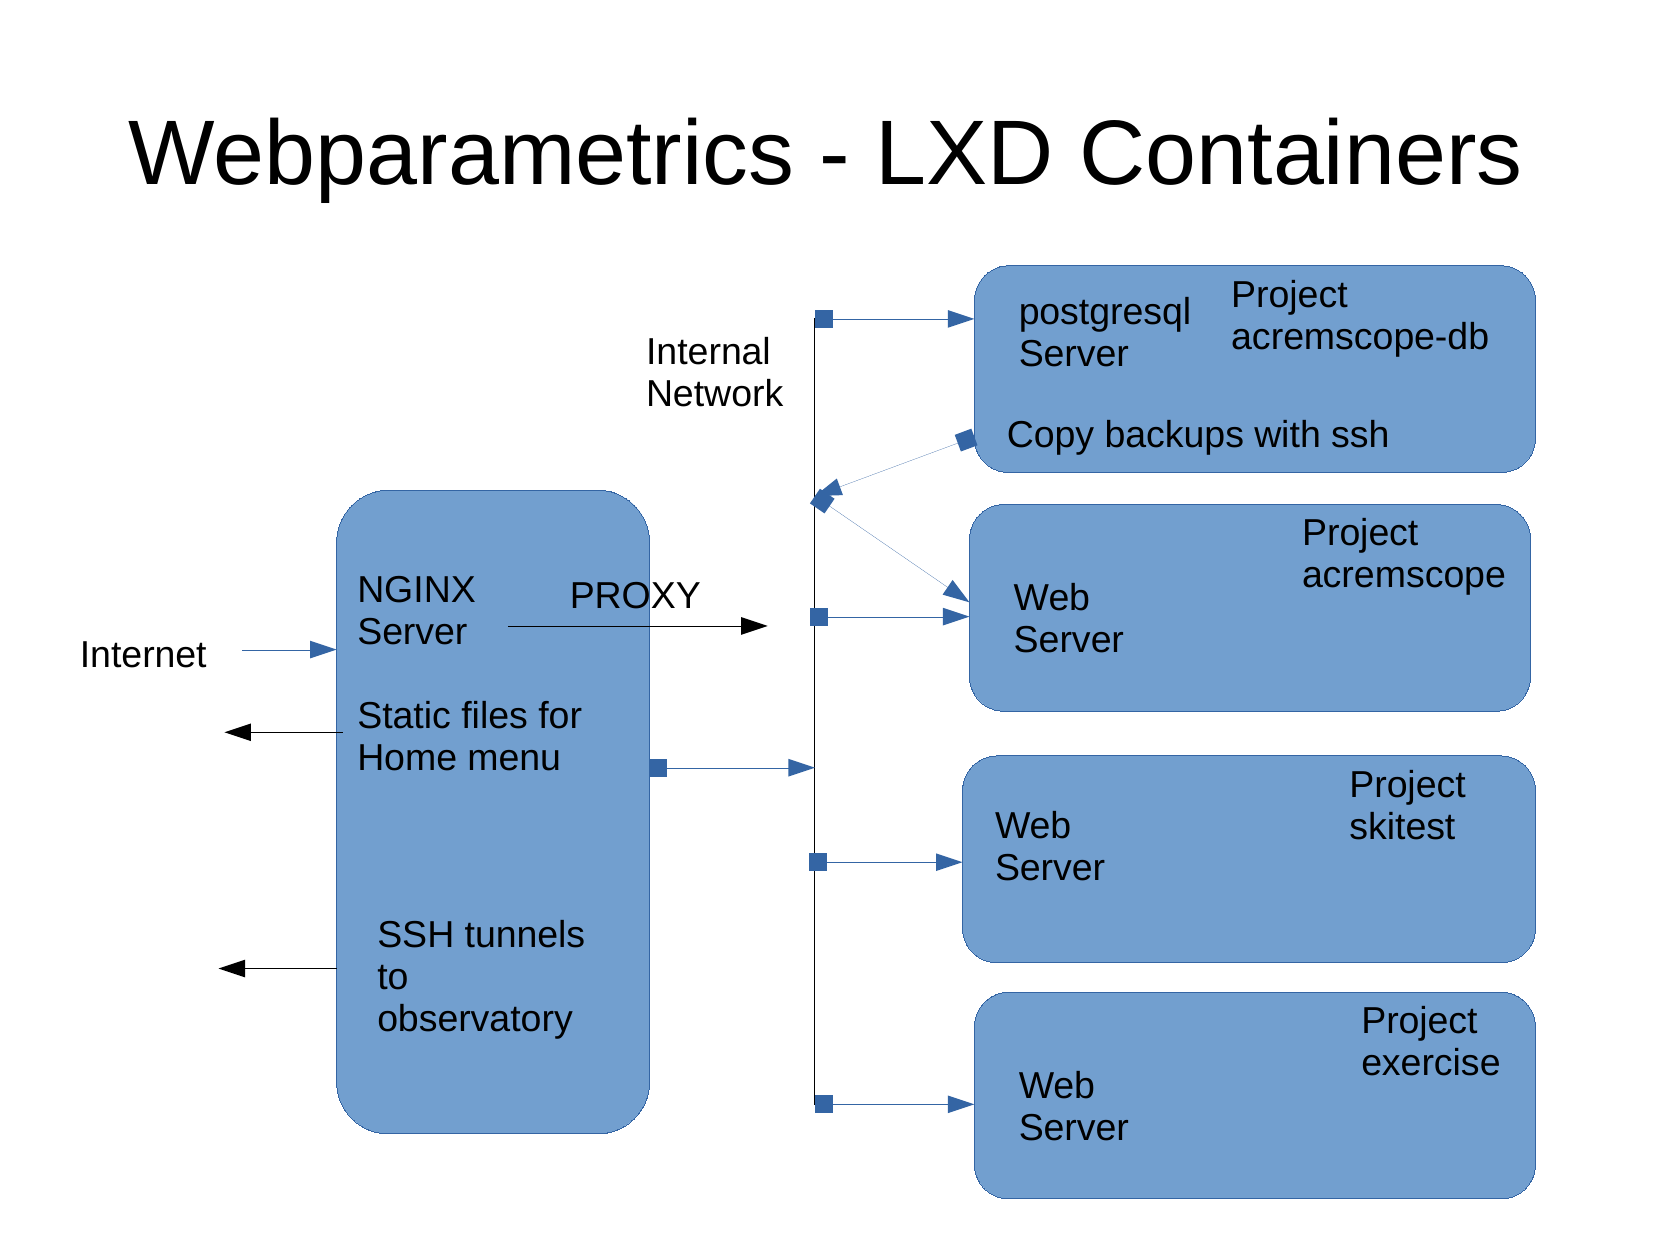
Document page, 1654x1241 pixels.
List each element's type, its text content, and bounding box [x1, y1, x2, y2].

title Webparametrics - LXD Containers [82, 49, 1571, 257]
text_box Project skitest [1334, 755, 1501, 855]
text_box [336, 490, 650, 732]
text_box Internet [64, 625, 225, 780]
text_box SSH tunnels to observatory [362, 906, 615, 1048]
text_box postgresql Server [1003, 283, 1216, 383]
text_box Internal Network [631, 323, 874, 426]
text_box [974, 992, 1536, 1199]
text_box Web Server [999, 569, 1159, 670]
text_box Project acremscope-db [1216, 265, 1536, 407]
text_box [962, 755, 1536, 963]
text_box [336, 666, 650, 1134]
text_box [974, 265, 1536, 473]
text_box Web Server [1003, 1057, 1164, 1158]
text_box Copy backups with ssh [992, 406, 1501, 466]
text_box Project exercise [1346, 992, 1536, 1133]
text_box Project acremscope [1287, 504, 1524, 626]
text_box NGINX Server Static files for Home menu [342, 561, 638, 804]
text_box Web Server [980, 797, 1158, 916]
text_box [969, 504, 1531, 712]
text_box PROXY [555, 566, 745, 666]
